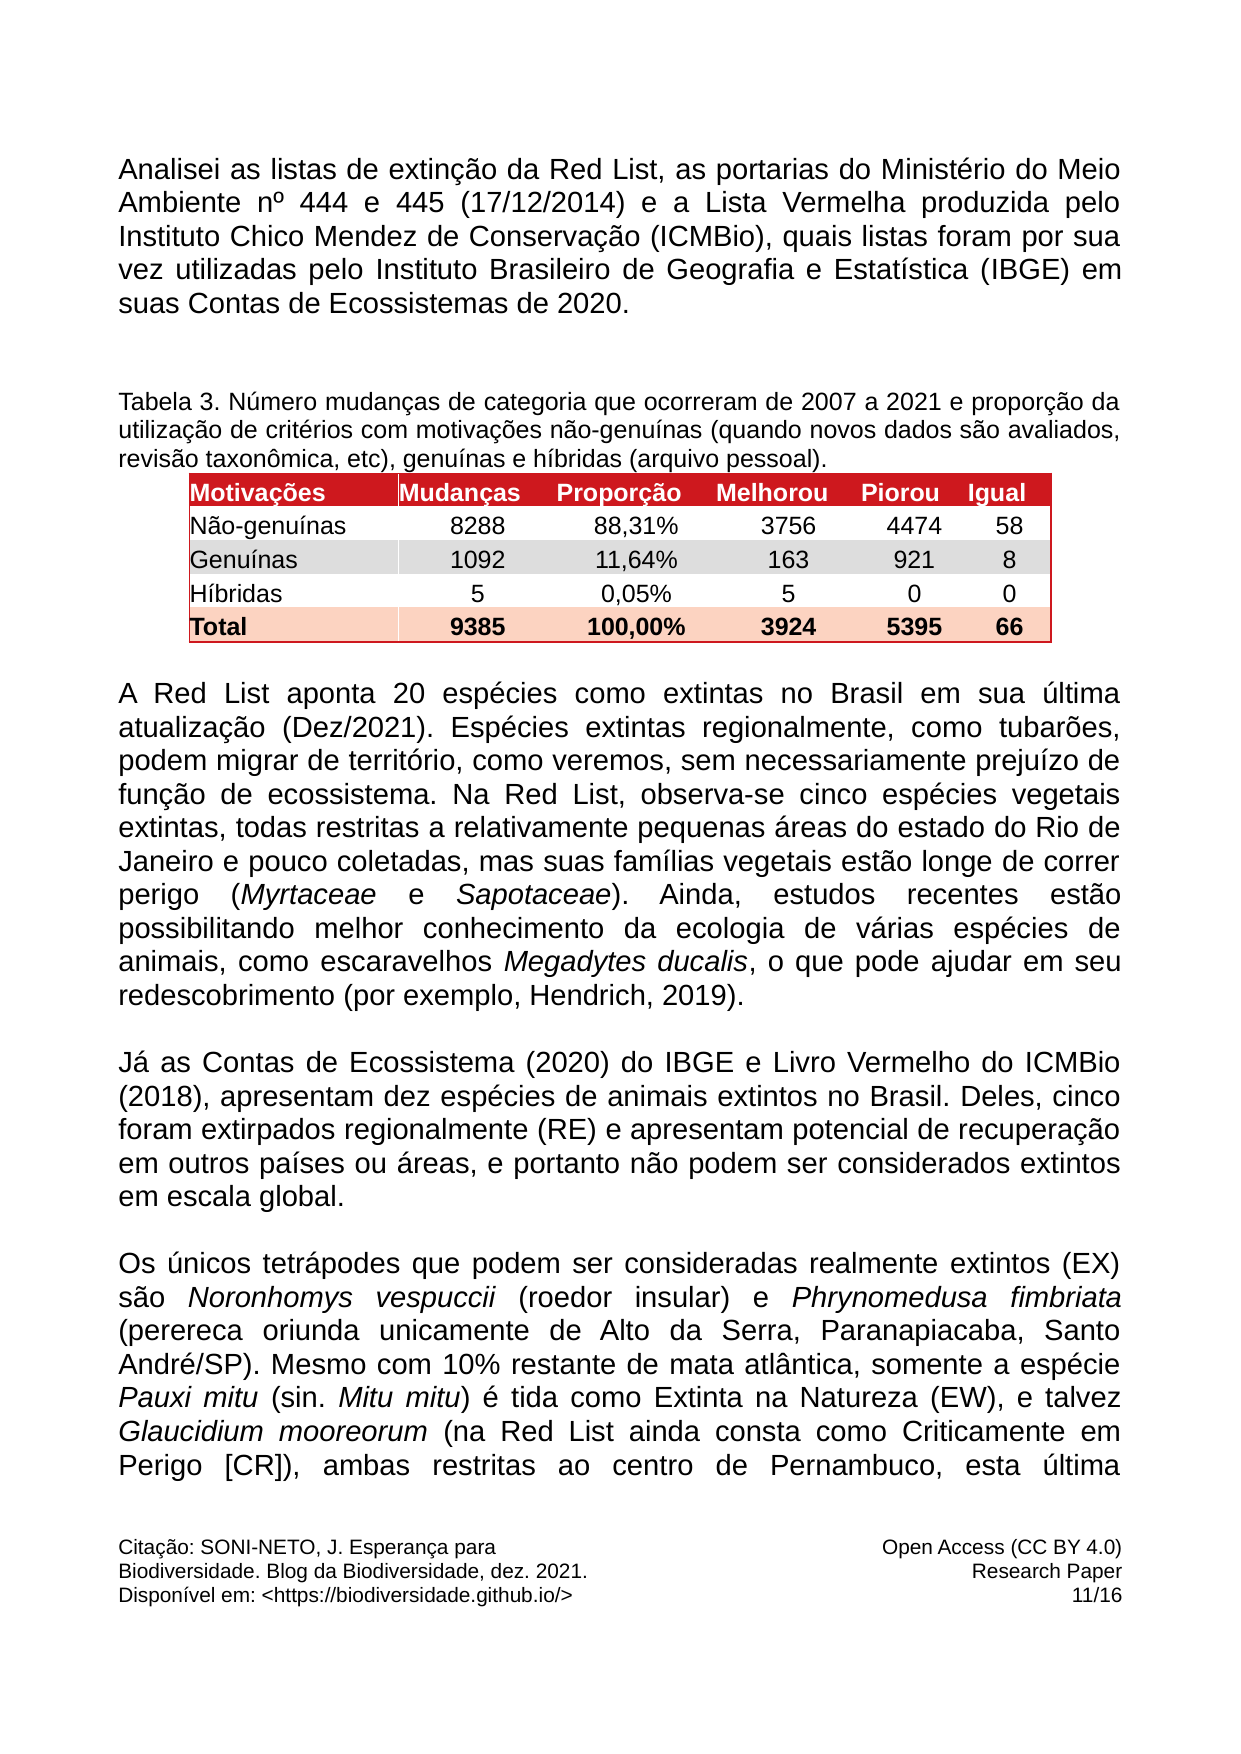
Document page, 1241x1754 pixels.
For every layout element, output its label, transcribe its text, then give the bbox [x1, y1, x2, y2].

table_cell 1092 [399, 540, 556, 574]
table_cell Híbridas [190, 574, 398, 607]
text Os únicos tetrápodes que podem ser consideradas realmente extintos (EX) são Noronhomys vespuccii (roedor insular) e Phrynomedusa fimbriata (perereca oriunda unicamente de Alto da Serra, Paranapiacaba, Santo André/SP). Mesmo com 10% restante de mata atlântica, somente a espécie Pauxi mitu (sin. Mitu mitu) é tida como Extinta na Natureza (EW), e talvez Glaucidium mooreorum (na Red List ainda consta como Criticamente em Perigo [CR]), ambas restritas ao centro de Pernambuco, esta última [118, 1246, 1122, 1481]
table_cell 88,31% [556, 506, 716, 540]
table_cell 11,64% [556, 540, 716, 574]
table_cell 5395 [861, 607, 968, 641]
table_cell 66 [968, 607, 1050, 641]
table_cell Genuínas [190, 540, 398, 574]
table_header Mudanças [399, 474, 556, 506]
table_cell Não-genuínas [190, 506, 398, 540]
table_cell 5 [399, 574, 556, 607]
table_cell 8 [968, 540, 1050, 574]
table_cell 0 [968, 574, 1050, 607]
table_cell 921 [861, 540, 968, 574]
table_header Proporção [556, 474, 716, 506]
table_cell Total [190, 607, 398, 641]
table_cell 100,00% [556, 607, 716, 641]
table_cell 5 [716, 574, 861, 607]
table_cell 3756 [716, 506, 861, 540]
text Analisei as listas de extinção da Red List, as portarias do Ministério do Meio Ambiente nº 444 e 445 (17/12/2014) e a Lista Vermelha produzida pelo Instituto Chico Mendez de Conservação (ICMBio), quais listas foram por sua vez utilizadas pelo Instituto Brasileiro de Geografia e Estatística (IBGE) em suas Contas de Ecossistemas de 2020. [118, 152, 1122, 319]
table_cell 8288 [399, 506, 556, 540]
table_header Piorou [861, 474, 968, 506]
table_header Melhorou [716, 474, 861, 506]
table_cell 0,05% [556, 574, 716, 607]
table_header Igual [968, 474, 1050, 506]
table_cell 3924 [716, 607, 861, 641]
table_cell 4474 [861, 506, 968, 540]
text Já as Contas de Ecossistema (2020) do IBGE e Livro Vermelho do ICMBio (2018), apresentam dez espécies de animais extintos no Brasil. Deles, cinco foram extirpados regionalmente (RE) e apresentam potencial de recuperação em outros países ou áreas, e portanto não podem ser considerados extintos em escala global. [118, 1045, 1122, 1213]
table_cell 9385 [399, 607, 556, 641]
table_header Motivações [190, 474, 398, 506]
table_cell 0 [861, 574, 968, 607]
table_cell 163 [716, 540, 861, 574]
table_cell 58 [968, 506, 1050, 540]
text A Red List aponta 20 espécies como extintas no Brasil em sua última atualização (Dez/2021). Espécies extintas regionalmente, como tubarões, podem migrar de território, como veremos, sem necessariamente prejuízo de função de ecossistema. Na Red List, observa-se cinco espécies vegetais extintas, todas restritas a relativamente pequenas áreas do estado do Rio de Janeiro e pouco coletadas, mas suas famílias vegetais estão longe de correr perigo (Myrtaceae e Sapotaceae). Ainda, estudos recentes estão possibilitando melhor conhecimento da ecologia de várias espécies de animais, como escaravelhos Megadytes ducalis, o que pode ajudar em seu redescobrimento (por exemplo, Hendrich, 2019). [118, 676, 1122, 1011]
text Tabela 3. Número mudanças de categoria que ocorreram de 2007 a 2021 e proporção da utilização de critérios com motivações não-genuínas (quando novos dados são avaliados, revisão taxonômica, etc), genuínas e híbridas (arquivo pessoal). [118, 386, 1122, 473]
